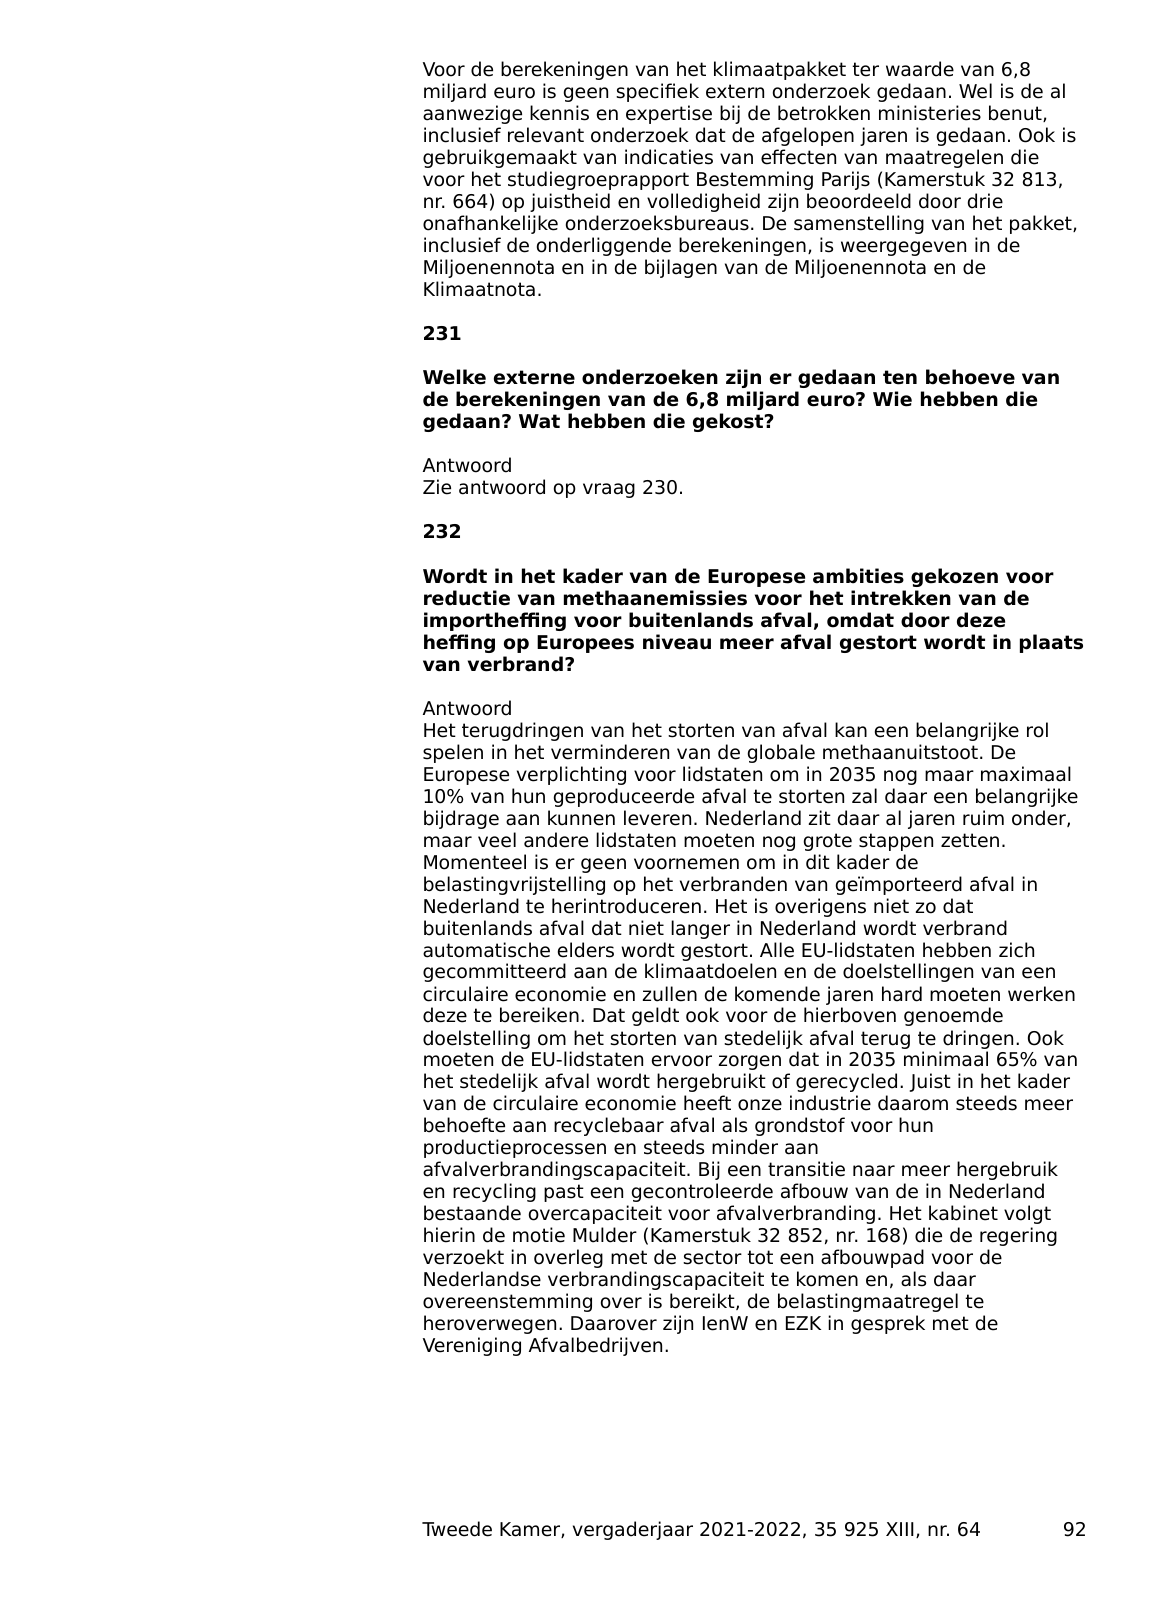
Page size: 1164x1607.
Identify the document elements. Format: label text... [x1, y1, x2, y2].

subtitle 232 [422, 521, 1087, 543]
text Antwoord [422, 455, 1087, 477]
text Zie antwoord op vraag 230. [422, 477, 1087, 499]
text Wordt in het kader van de Europese ambities gekozen voor reductie van methaanemissies voor het intrekken van de importheffing voor buitenlands afval, omdat door deze heffing op Europees niveau meer afval gestort wordt in plaats van verbrand? [422, 566, 1087, 676]
subtitle 231 [422, 323, 1087, 345]
text Welke externe onderzoeken zijn er gedaan ten behoeve van de berekeningen van de 6,8 miljard euro? Wie hebben die gedaan? Wat hebben die gekost? [422, 367, 1087, 433]
text Antwoord [422, 698, 1087, 720]
text Het terugdringen van het storten van afval kan een belangrijke rol spelen in het verminderen van de globale methaanuitstoot. De Europese verplichting voor lidstaten om in 2035 nog maar maximaal 10% van hun geproduceerde afval te storten zal daar een belangrijke bijdrage aan kunnen leveren. Nederland zit daar al jaren ruim onder, maar veel andere lidstaten moeten nog grote stappen zetten. Momenteel is er geen voornemen om in dit kader de belastingvrijstelling op het verbranden van geïmporteerd afval in Nederland te herintroduceren. Het is overigens niet zo dat buitenlands afval dat niet langer in Nederland wordt verbrand automatische elders wordt gestort. Alle EU-lidstaten hebben zich gecommitteerd aan de klimaatdoelen en de doelstellingen van een circulaire economie en zullen de komende jaren hard moeten werken deze te bereiken. Dat geldt ook voor de hierboven genoemde doelstelling om het storten van stedelijk afval terug te dringen. Ook moeten de EU-lidstaten ervoor zorgen dat in 2035 minimaal 65% van het stedelijk afval wordt hergebruikt of gerecycled. Juist in het kader van de circulaire economie heeft onze industrie daarom steeds meer behoefte aan recyclebaar afval als grondstof voor hun productieprocessen en steeds minder aan afvalverbrandingscapaciteit. Bij een transitie naar meer hergebruik en recycling past een gecontroleerde afbouw van de in Nederland bestaande overcapaciteit voor afvalverbranding. Het kabinet volgt hierin de motie Mulder (Kamerstuk 32 852, nr. 168) die de regering verzoekt in overleg met de sector tot een afbouwpad voor de Nederlandse verbrandingscapaciteit te komen en, als daar overeenstemming over is bereikt, de belastingmaatregel te heroverwegen. Daarover zijn IenW en EZK in gesprek met de Vereniging Afvalbedrijven. [422, 720, 1087, 1357]
text Voor de berekeningen van het klimaatpakket ter waarde van 6,8 miljard euro is geen specifiek extern onderzoek gedaan. Wel is de al aanwezige kennis en expertise bij de betrokken ministeries benut, inclusief relevant onderzoek dat de afgelopen jaren is gedaan. Ook is gebruikgemaakt van indicaties van effecten van maatregelen die voor het studiegroeprapport Bestemming Parijs (Kamerstuk 32 813, nr. 664) op juistheid en volledigheid zijn beoordeeld door drie onafhankelijke onderzoeksbureaus. De samenstelling van het pakket, inclusief de onderliggende berekeningen, is weergegeven in de Miljoenennota en in de bijlagen van de Miljoenennota en de Klimaatnota. [422, 59, 1087, 301]
